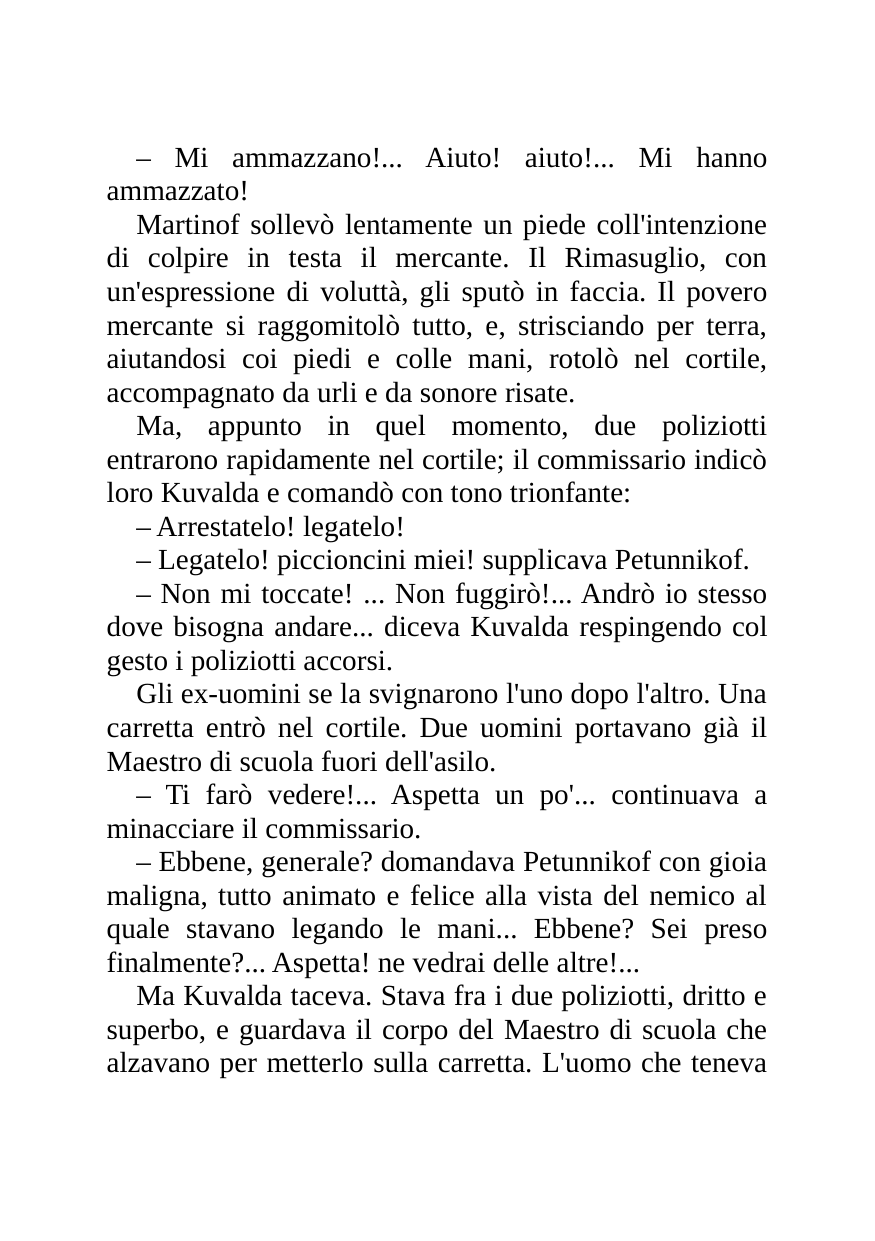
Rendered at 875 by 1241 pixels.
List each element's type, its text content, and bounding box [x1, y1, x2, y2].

text – Legatelo! piccioncini miei! supplicava Petunnikof. [106, 542, 768, 576]
text – Mi ammazzano!... Aiuto! aiuto!... Mi hanno ammazzato! [106, 140, 768, 207]
text – Ebbene, generale? domandava Petunnikof con gioia maligna, tutto animato e felice alla vista del nemico al quale stavano legando le mani... Ebbene? Sei preso finalmente?... Aspetta! ne vedrai delle altre!... [106, 844, 768, 978]
text Ma, appunto in quel momento, due poliziotti entrarono rapidamente nel cortile; il commissario indicò loro Kuvalda e comandò con tono trionfante: [106, 408, 768, 509]
text Ma Kuvalda taceva. Stava fra i due poliziotti, dritto e superbo, e guardava il corpo del Maestro di scuola che alzavano per metterlo sulla carretta. L'uomo che teneva [106, 978, 768, 1079]
text – Arrestatelo! legatelo! [106, 509, 768, 542]
text Martinof sollevò lentamente un piede coll'intenzione di colpire in testa il mercante. Il Rimasuglio, con un'espressione di voluttà, gli sputò in faccia. Il povero mercante si raggomitolò tutto, e, strisciando per terra, aiutandosi coi piedi e colle mani, rotolò nel cortile, accompagnato da urli e da sonore risate. [106, 207, 768, 408]
text – Ti farò vedere!... Aspetta un po'... continuava a minacciare il commissario. [106, 777, 768, 844]
text Gli ex-uomini se la svignarono l'uno dopo l'altro. Una carretta entrò nel cortile. Due uomini portavano già il Maestro di scuola fuori dell'asilo. [106, 677, 768, 777]
text – Non mi toccate! ... Non fuggirò!... Andrò io stesso dove bisogna andare... diceva Kuvalda respingendo col gesto i poliziotti accorsi. [106, 576, 768, 677]
